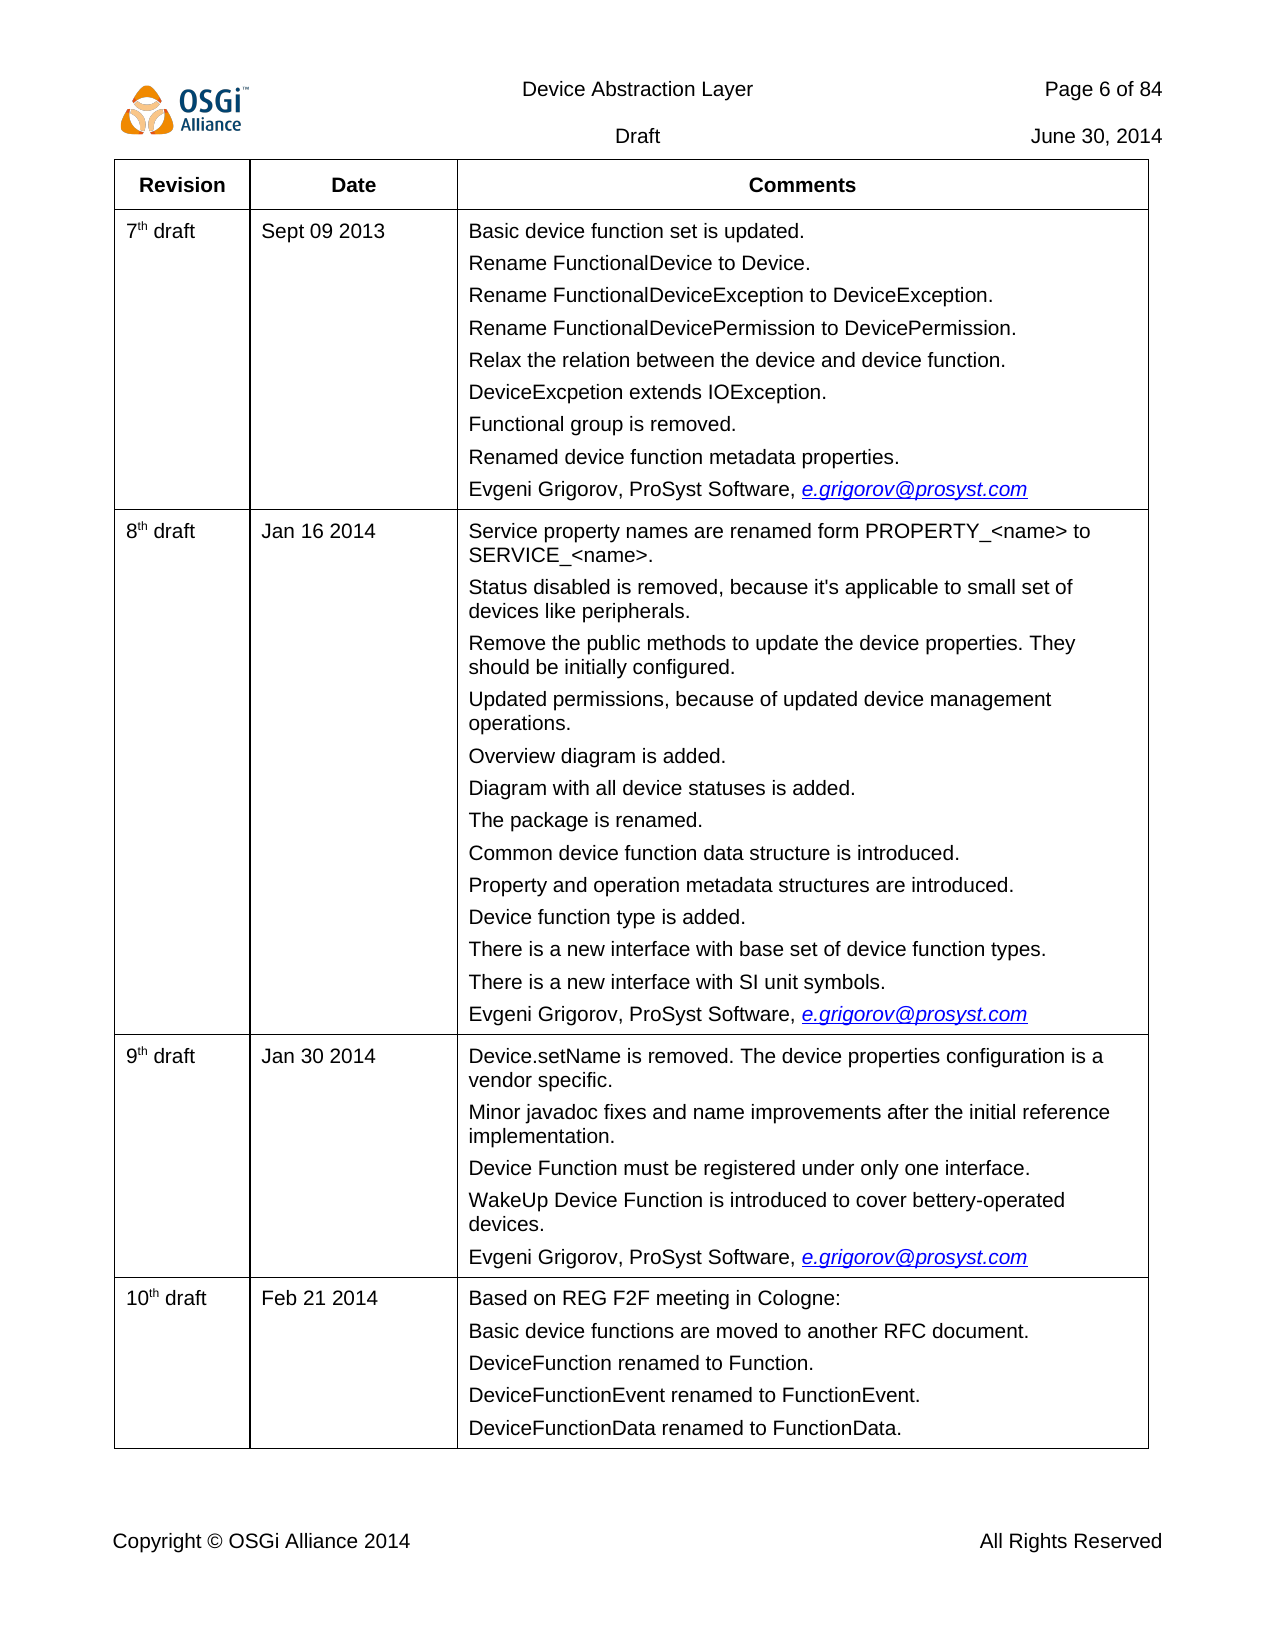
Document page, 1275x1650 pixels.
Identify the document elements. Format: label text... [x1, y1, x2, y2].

table_header Date [251, 160, 457, 209]
table_cell Device.setName is removed. The device properties configuration is a vendor specific. Minor javadoc fixes and name improvements after the initial reference implementation. Device Function must be registered under only one interface. WakeUp Device Function is introduced to cover bettery-operated devices. Evgeni Grigorov, ProSyst Software, e.grigorov@prosyst.com [458, 1035, 1148, 1277]
table_header Comments [458, 160, 1148, 209]
table_cell Jan 16 2014 [251, 510, 457, 1034]
table_cell Basic device function set is updated. Rename FunctionalDevice to Device. Rename FunctionalDeviceException to DeviceException. Rename FunctionalDevicePermission to DevicePermission. Relax the relation between the device and device function. DeviceExcpetion extends IOException. Functional group is removed. Renamed device function metadata properties. Evgeni Grigorov, ProSyst Software, e.grigorov@prosyst.com [458, 210, 1148, 509]
table_cell Service property names are renamed form PROPERTY_<name> to SERVICE_<name>. Status disabled is removed, because it's applicable to small set of devices like peripherals. Remove the public methods to update the device properties. They should be initially configured. Updated permissions, because of updated device management operations. Overview diagram is added. Diagram with all device statuses is added. The package is renamed. Common device function data structure is introduced. Property and operation metadata structures are introduced. Device function type is added. There is a new interface with base set of device function types. There is a new interface with SI unit symbols. Evgeni Grigorov, ProSyst Software, e.grigorov@prosyst.com [458, 510, 1148, 1034]
table_cell 10th draft [115, 1278, 249, 1448]
picture [113, 78, 257, 142]
table_cell Based on REG F2F meeting in Cologne: Basic device functions are moved to another RFC document. DeviceFunction renamed to Function. DeviceFunctionEvent renamed to FunctionEvent. DeviceFunctionData renamed to FunctionData. [458, 1278, 1148, 1448]
table_cell 8th draft [115, 510, 249, 1034]
table_cell 7th draft [115, 210, 249, 509]
table_cell Jan 30 2014 [251, 1035, 457, 1277]
table_header Revision [115, 160, 249, 209]
table_cell Feb 21 2014 [251, 1278, 457, 1448]
table_cell 9th draft [115, 1035, 249, 1277]
table_cell Sept 09 2013 [251, 210, 457, 509]
